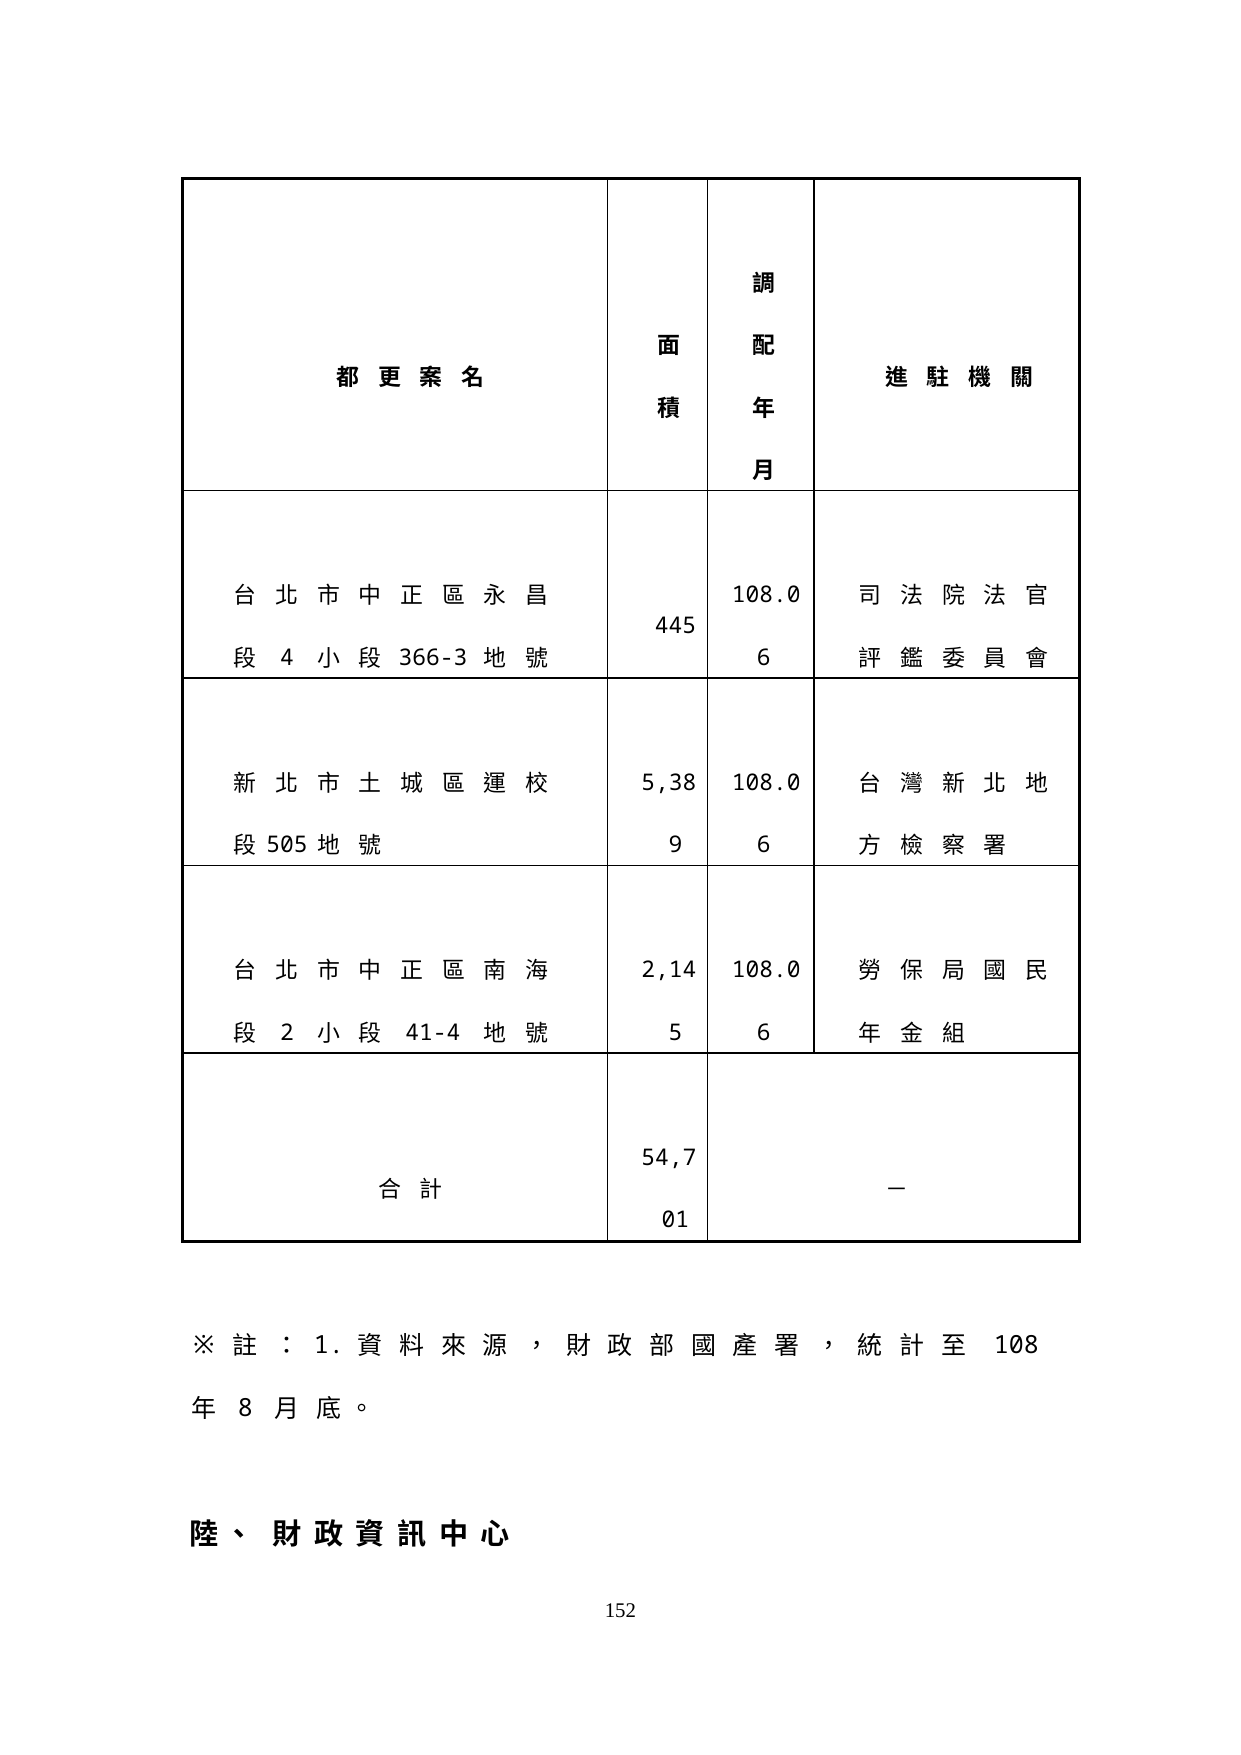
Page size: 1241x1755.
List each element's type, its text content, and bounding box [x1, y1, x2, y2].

table_header 進駐機關 [815, 180, 1078, 490]
text ※註：1.資料來源，財政部國產署，統計至108年8月底。 [183, 1302, 1058, 1427]
table_cell 合計 [184, 1054, 607, 1240]
table_cell 新北市土城區運校段505地號 [184, 679, 607, 865]
table_header 面積 [608, 180, 707, 490]
table_cell 2,145 [608, 866, 707, 1052]
table_cell 108.06 [708, 866, 813, 1052]
table_cell 台北市中正區永昌段4小段366-3地號 [184, 491, 607, 677]
table_cell 台灣新北地方檢察署 [815, 679, 1078, 865]
table_cell 445 [608, 491, 707, 677]
table_cell 108.06 [708, 679, 813, 865]
text 陸、財政資訊中心 [183, 1490, 1058, 1552]
table_header 調配 年月 [708, 180, 813, 490]
table_header 都更案名 [184, 180, 607, 490]
table_cell － [708, 1054, 1078, 1240]
table_cell 司法院法官評鑑委員會 [815, 491, 1078, 677]
table_cell 勞保局國民年金組 [815, 866, 1078, 1052]
table_cell 5,389 [608, 679, 707, 865]
table_cell 108.06 [708, 491, 813, 677]
table_cell 台北市中正區南海段2小段41-4地號 [184, 866, 607, 1052]
table_cell 54,701 [608, 1054, 707, 1240]
